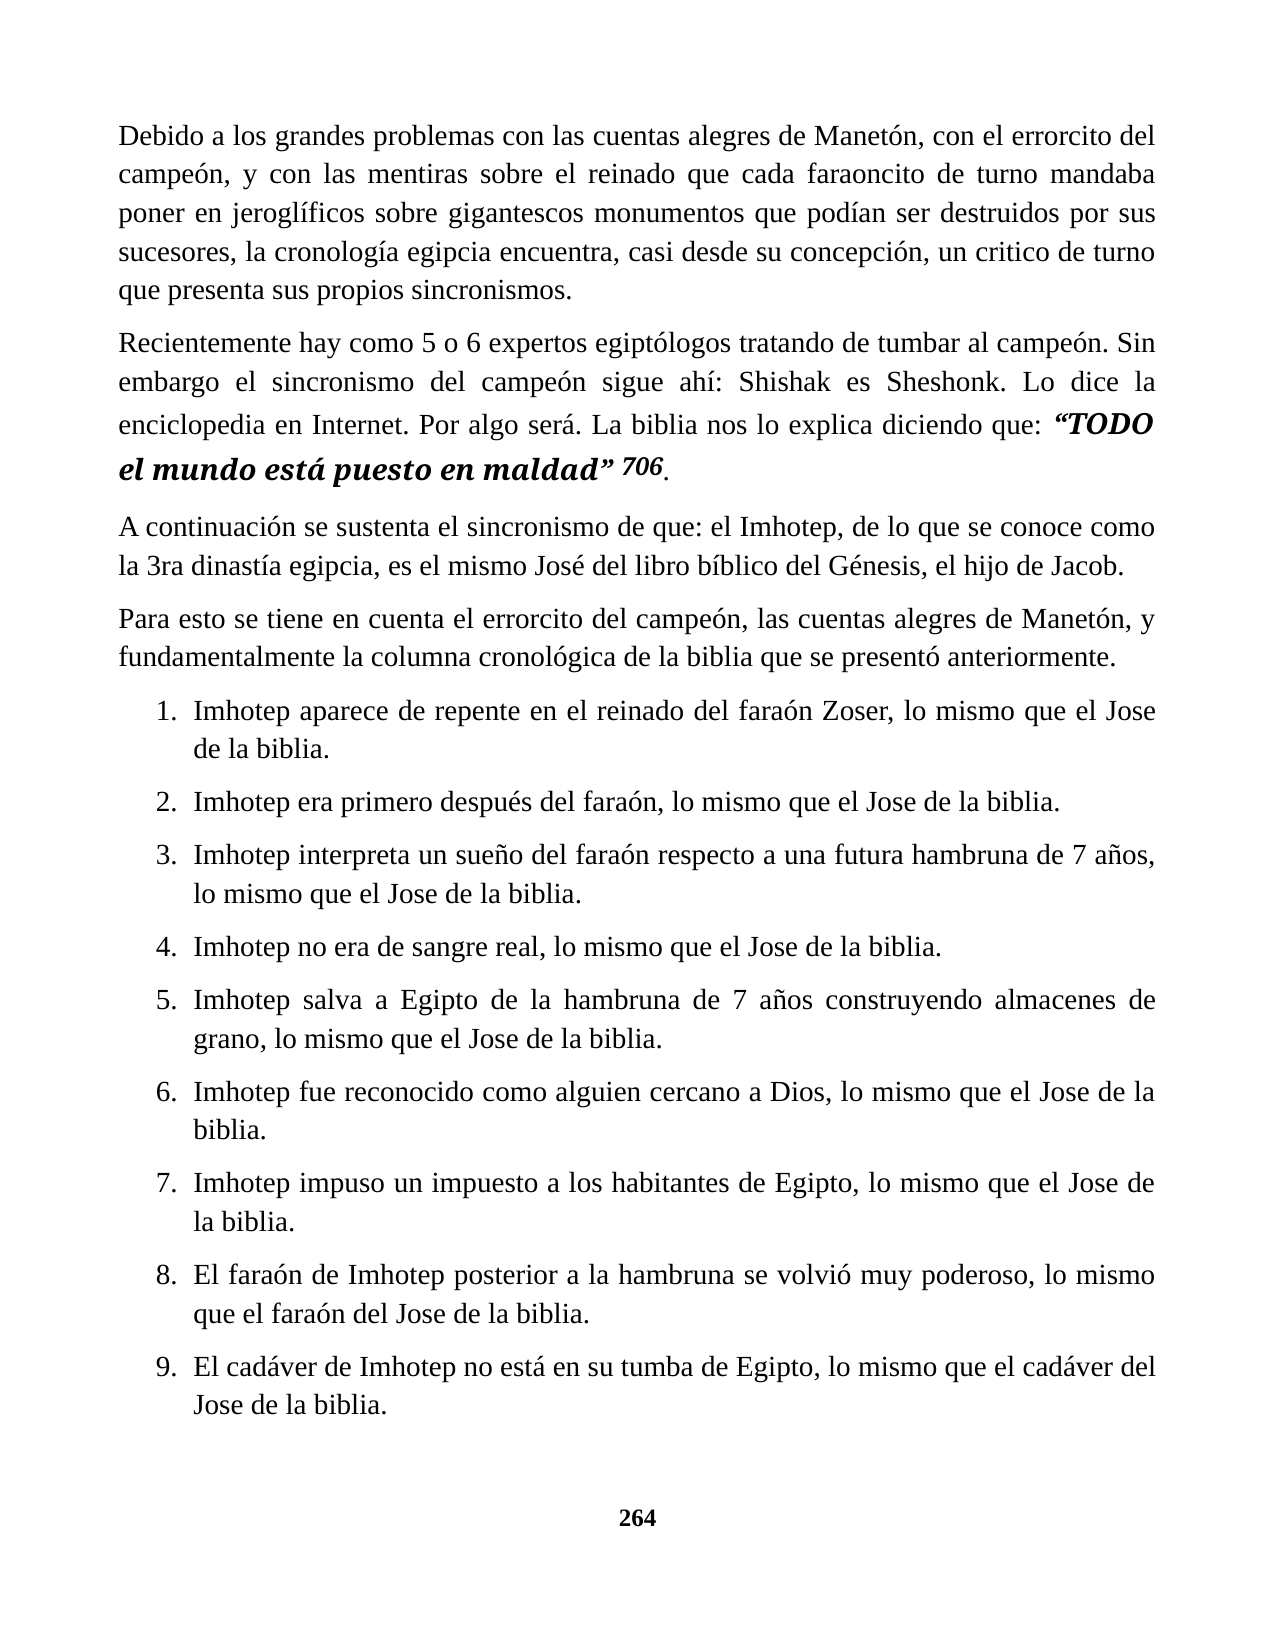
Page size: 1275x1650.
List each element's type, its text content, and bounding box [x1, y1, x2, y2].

list El cadáver de Imhotep no está en su tumba de Egipto, lo mismo que el cadáver del Jose de la biblia. [156, 1349, 1157, 1421]
text Para esto se tiene en cuenta el errorcito del campeón, las cuentas alegres de Manetón, y fundamentalmente la columna cronológica de la biblia que se presentó anteriormente. [118, 601, 1157, 673]
list Imhotep no era de sangre real, lo mismo que el Jose de la biblia. [156, 929, 1157, 963]
list El faraón de Imhotep posterior a la hambruna se volvió muy poderoso, lo mismo que el faraón del Jose de la biblia. [156, 1257, 1157, 1329]
list Imhotep impuso un impuesto a los habitantes de Egipto, lo mismo que el Jose de la biblia. [156, 1166, 1157, 1238]
list Imhotep era primero después del faraón, lo mismo que el Jose de la biblia. [156, 784, 1157, 818]
list Imhotep aparece de repente en el reinado del faraón Zoser, lo mismo que el Jose de la biblia. [156, 693, 1157, 765]
list Imhotep fue reconocido como alguien cercano a Dios, lo mismo que el Jose de la biblia. [156, 1074, 1157, 1146]
list Imhotep interpreta un sueño del faraón respecto a una futura hambruna de 7 años, lo mismo que el Jose de la biblia. [156, 837, 1157, 909]
list Imhotep salva a Egipto de la hambruna de 7 años construyendo almacenes de grano, lo mismo que el Jose de la biblia. [156, 982, 1157, 1054]
text Recientemente hay como 5 o 6 expertos egiptólogos tratando de tumbar al campeón. Sin embargo el sincronismo del campeón sigue ahí: Shishak es Sheshonk. Lo dice la enciclopedia en Internet. Por algo será. La biblia nos lo explica diciendo que: “TODO el mundo está puesto en maldad” . [118, 325, 1157, 489]
text A continuación se sustenta el sincronismo de que: el Imhotep, de lo que se conoce como la 3ra dinastía egipcia, es el mismo José del libro bíblico del Génesis, el hijo de Jacob. [118, 509, 1157, 581]
text Debido a los grandes problemas con las cuentas alegres de Manetón, con el errorcito del campeón, y con las mentiras sobre el reinado que cada faraoncito de turno mandaba poner en jeroglíficos sobre gigantescos monumentos que podían ser destruidos por sus sucesores, la cronología egipcia encuentra, casi desde su concepción, un critico de turno que presenta sus propios sincronismos. [118, 118, 1157, 306]
